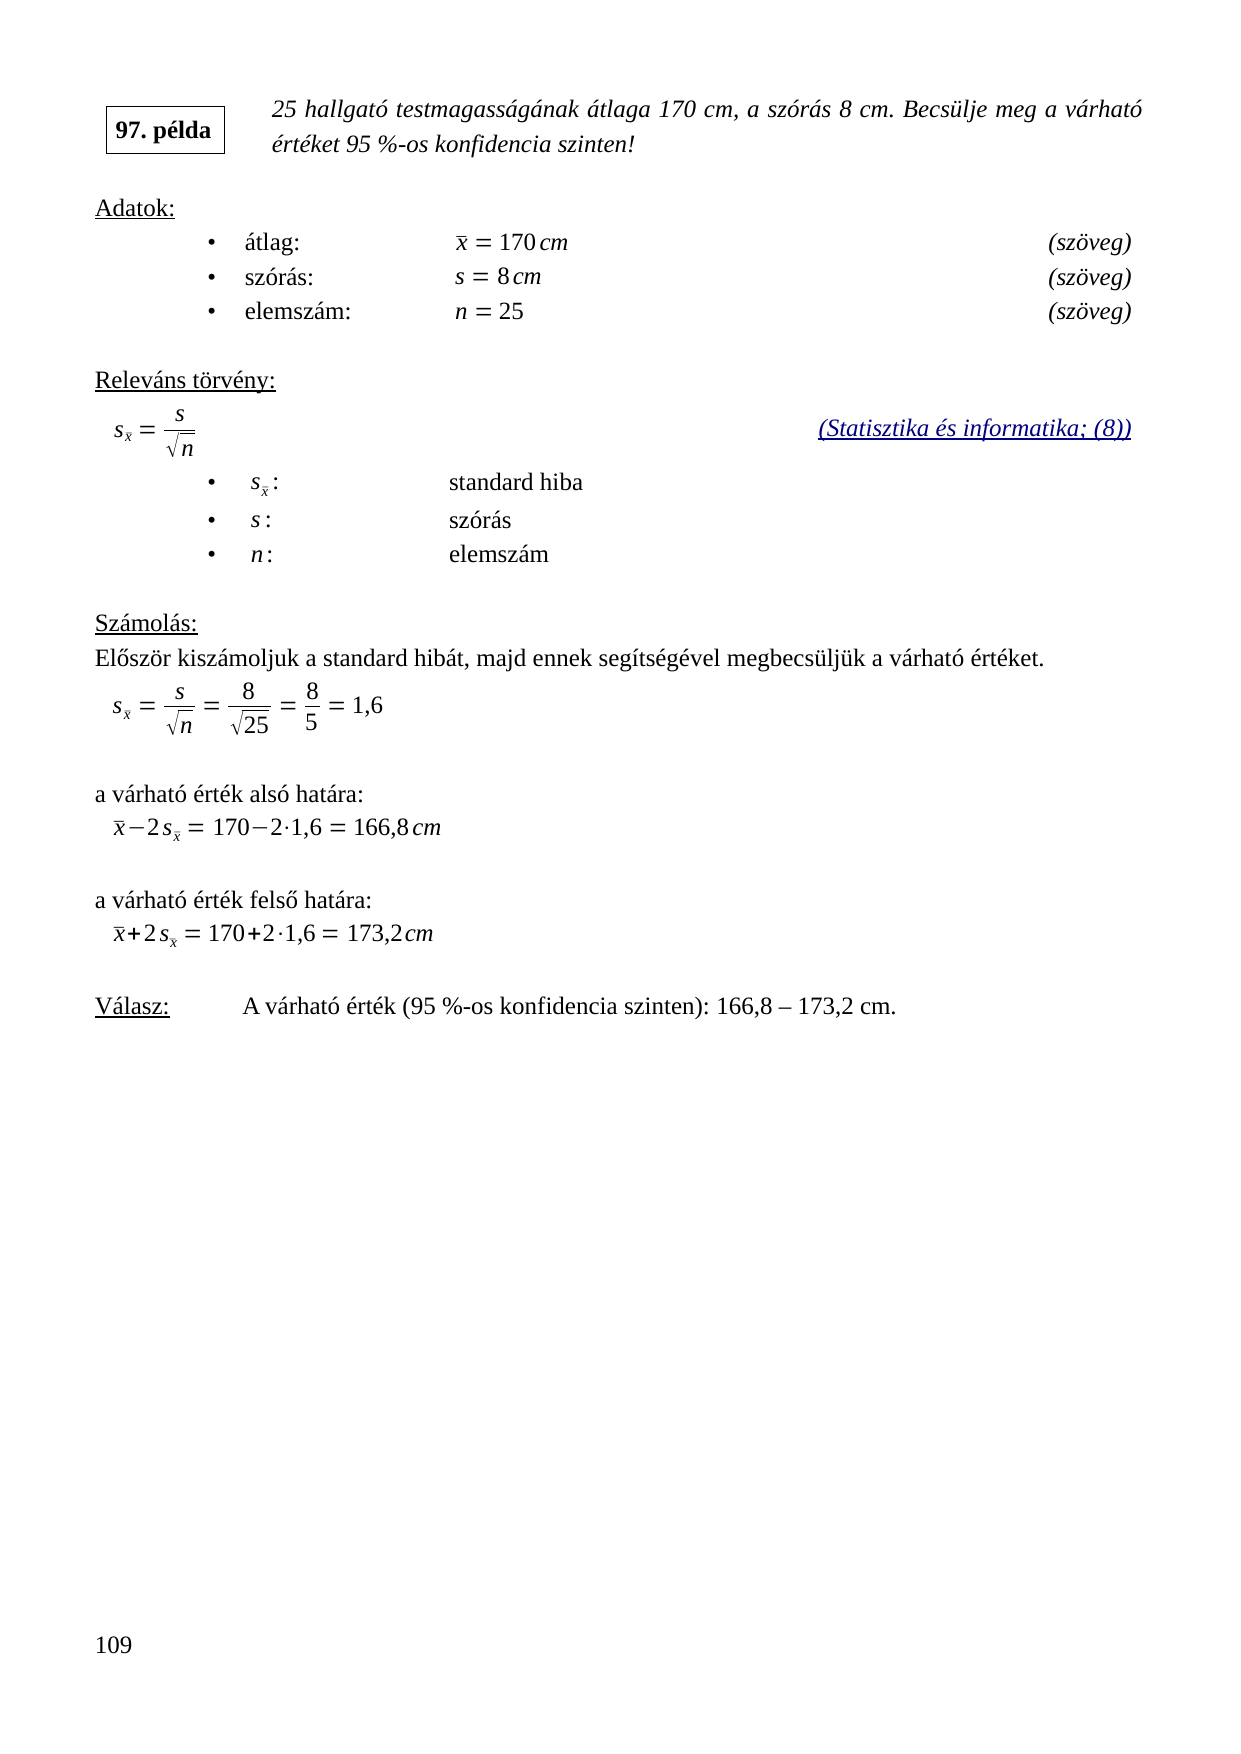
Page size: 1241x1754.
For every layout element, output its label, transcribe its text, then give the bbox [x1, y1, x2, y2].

text a várható érték alsó határa: [94, 779, 1146, 808]
text Válasz: A várható érték (95 %-os konfidencia szinten): 166,8 – 173,2 cm. [94, 991, 1146, 1020]
text Először kiszámoljuk a standard hibát, majd ennek segítségével megbecsüljük a várható értéket. [94, 643, 1146, 672]
list szórás [207, 505, 1146, 534]
text Számolás: [94, 608, 1146, 637]
text 25 hallgató testmagasságának átlaga 170 cm, a szórás 8 cm. Becsülje meg a várható értéket 95 %-os konfidencia szinten! [272, 94, 1146, 158]
text a várható érték felső határa: [94, 885, 1146, 914]
list átlag: (szöveg) [207, 227, 1146, 256]
list szórás: (szöveg) [207, 262, 1146, 291]
list elemszám: (szöveg) [207, 296, 1146, 325]
subtitle 97. példa [115, 115, 216, 144]
list standard hiba [207, 467, 1146, 499]
text Adatok: [94, 193, 1146, 222]
text [107, 107, 224, 153]
text Releváns törvény: [94, 365, 1146, 394]
list elemszám [207, 539, 1146, 568]
text (Statisztika és informatika; (8)) [94, 400, 1146, 461]
